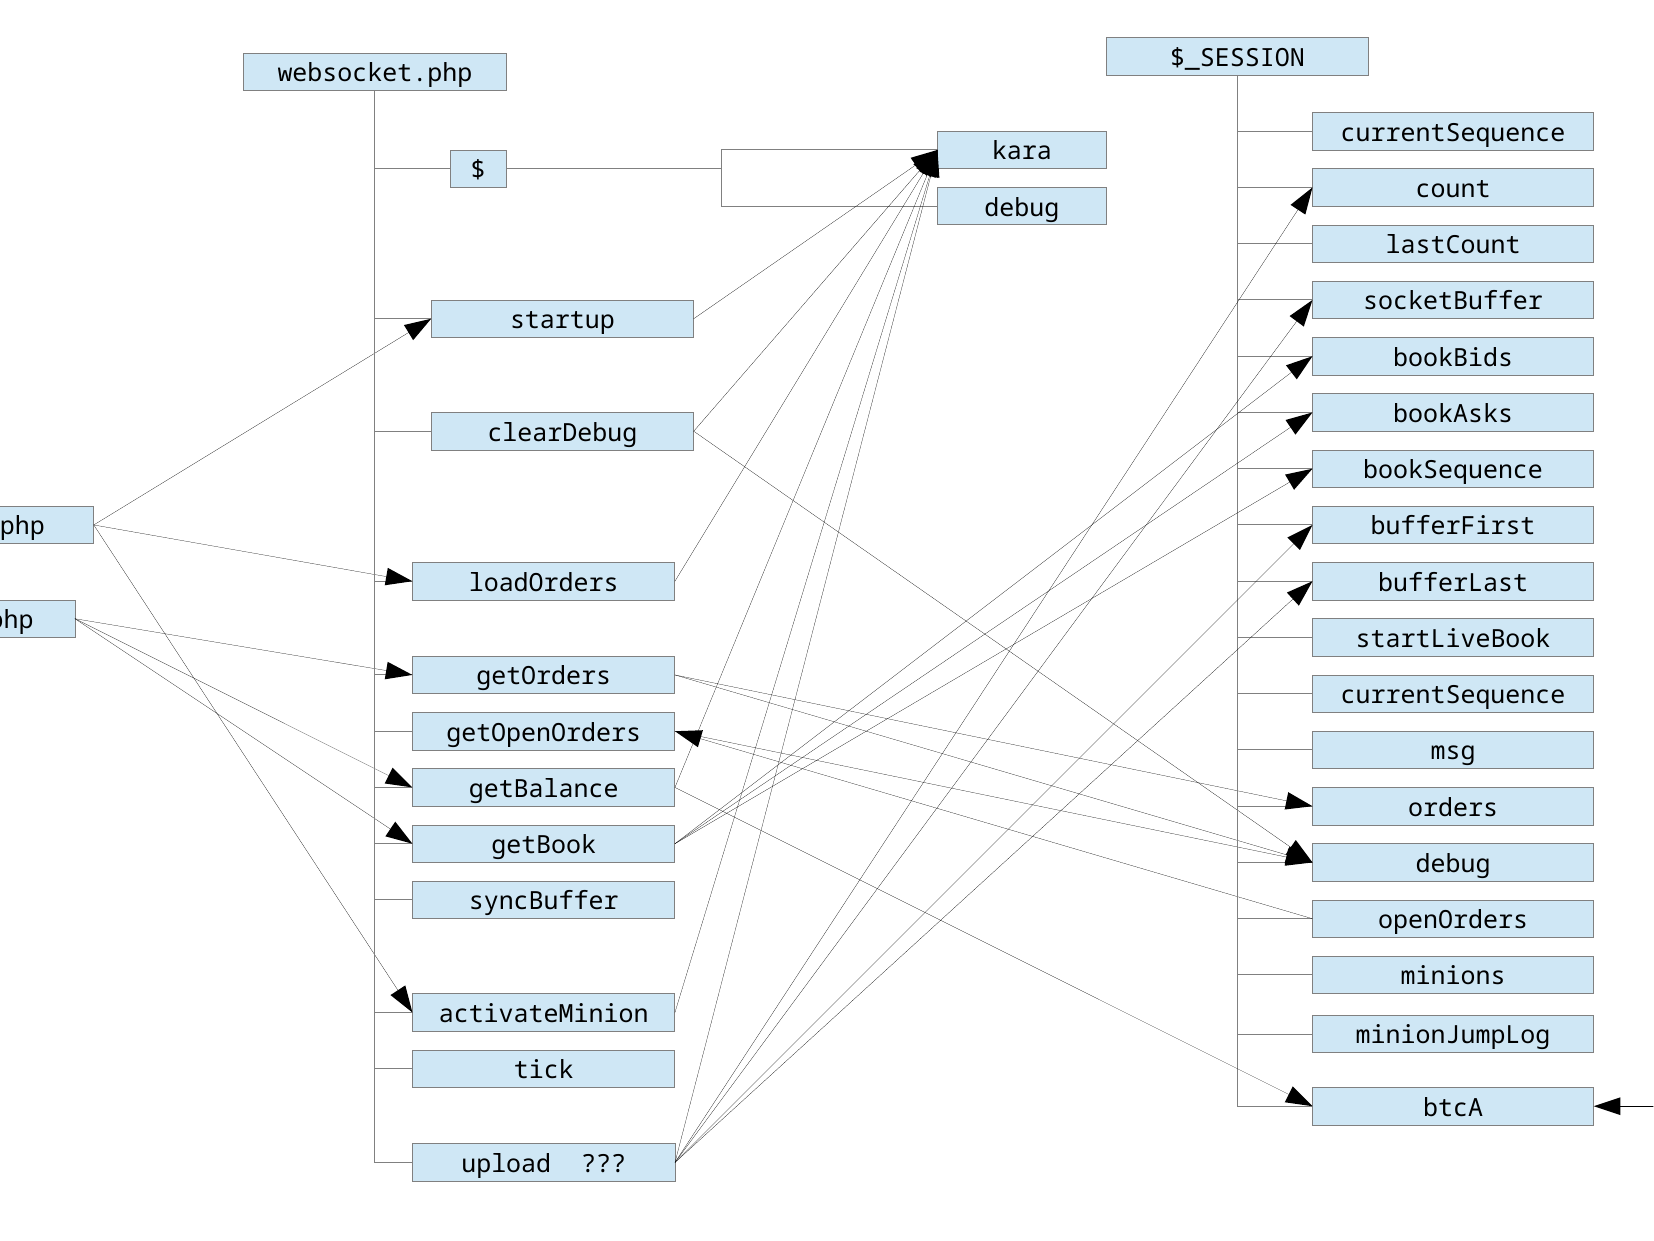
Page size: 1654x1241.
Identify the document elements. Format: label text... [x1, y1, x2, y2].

text_box bufferLast [1312, 562, 1594, 601]
text_box startup [431, 300, 694, 338]
text_box debug [1312, 843, 1594, 882]
text_box currentSequence [1312, 675, 1594, 713]
text_box msg [1312, 731, 1594, 769]
text_box openOrders [1312, 900, 1594, 938]
text_box upload ??? [412, 1143, 676, 1182]
text_box getOpenOrders [412, 712, 675, 751]
text_box minionJumpLog [1312, 1015, 1594, 1053]
text_box $_SESSION [1106, 37, 1369, 76]
text_box $ [450, 150, 507, 188]
text_box startLiveBook [1312, 618, 1594, 657]
text_box bookAsks [1312, 393, 1594, 432]
text_box loadOrders [412, 562, 675, 601]
text_box syncBuffer [412, 881, 675, 919]
text_box bufferFirst [1312, 506, 1594, 544]
text_box count [1312, 168, 1594, 207]
text_box websocket.php [243, 53, 507, 91]
text_box kara [937, 131, 1107, 169]
text_box tick [412, 1050, 675, 1088]
text_box exchange.php [0, 600, 76, 638]
text_box getBook [412, 825, 675, 863]
text_box minions.php [0, 506, 94, 544]
text_box minions [1312, 956, 1594, 994]
text_box bookBids [1312, 337, 1594, 376]
text_box socketBuffer [1312, 281, 1594, 319]
text_box lastCount [1312, 225, 1594, 263]
text_box bookSequence [1312, 450, 1594, 488]
text_box debug [937, 187, 1107, 225]
text_box orders [1312, 787, 1594, 826]
text_box getOrders [412, 656, 675, 694]
text_box activateMinion [412, 993, 675, 1032]
text_box btcA [1312, 1087, 1594, 1126]
text_box currentSequence [1312, 112, 1594, 151]
text_box clearDebug [431, 412, 694, 451]
text_box getBalance [412, 768, 675, 807]
